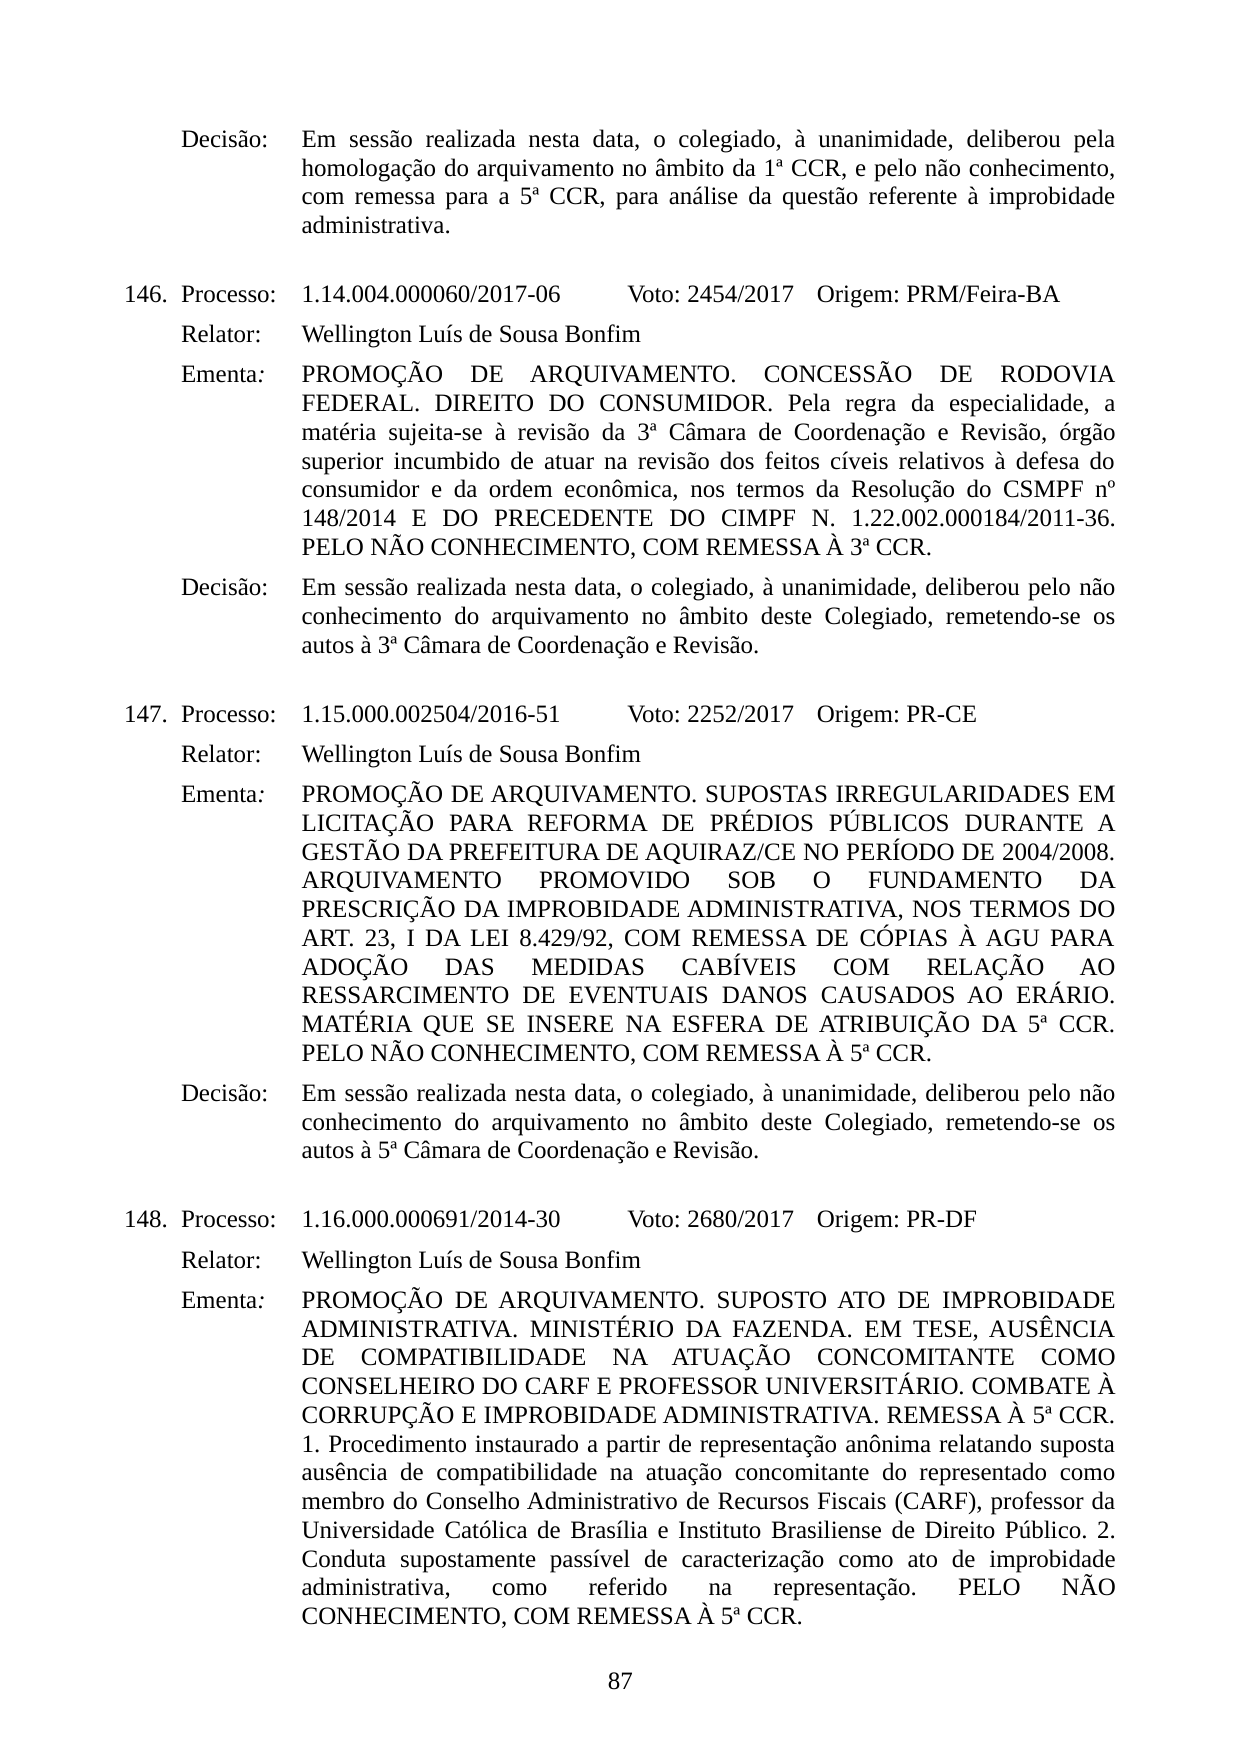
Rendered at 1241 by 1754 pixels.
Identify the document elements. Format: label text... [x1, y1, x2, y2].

table_cell Wellington Luís de Sousa Bonfim [296, 733, 1122, 773]
table_header Origem: PR-DF [811, 1199, 1122, 1239]
table_cell Relator: [175, 733, 296, 773]
table_header Voto: 2454/2017 [621, 273, 811, 313]
table_header Processo: [175, 1199, 296, 1239]
table_cell PROMOÇÃO DE ARQUIVAMENTO. CONCESSÃO DE RODOVIA FEDERAL. DIREITO DO CONSUMIDOR. Pela regra da especialidade, a matéria sujeita-se à revisão da 3ª Câmara de Coordenação e Revisão, órgão superior incumbido de atuar na revisão dos feitos cíveis relativos à defesa do consumidor e da ordem econômica, nos termos da Resolução do CSMPF nº 148/2014 E DO PRECEDENTE DO CIMPF N. 1.22.002.000184/2011-36. PELO NÃO CONHECIMENTO, COM REMESSA À 3ª CCR. [296, 354, 1122, 566]
table_header Origem: PR-CE [811, 693, 1122, 733]
table_cell Decisão: [175, 118, 296, 244]
table_cell Ementa: [175, 354, 296, 566]
table_cell PROMOÇÃO DE ARQUIVAMENTO. SUPOSTAS IRREGULARIDADES EM LICITAÇÃO PARA REFORMA DE PRÉDIOS PÚBLICOS DURANTE A GESTÃO DA PREFEITURA DE AQUIRAZ/CE NO PERÍODO DE 2004/2008. ARQUIVAMENTO PROMOVIDO SOB O FUNDAMENTO DA PRESCRIÇÃO DA IMPROBIDADE ADMINISTRATIVA, NOS TERMOS DO ART. 23, I DA LEI 8.429/92, COM REMESSA DE CÓPIAS À AGU PARA ADOÇÃO DAS MEDIDAS CABÍVEIS COM RELAÇÃO AO RESSARCIMENTO DE EVENTUAIS DANOS CAUSADOS AO ERÁRIO. MATÉRIA QUE SE INSERE NA ESFERA DE ATRIBUIÇÃO DA 5ª CCR. PELO NÃO CONHECIMENTO, COM REMESSA À 5ª CCR. [296, 773, 1122, 1072]
table_cell [118, 733, 175, 773]
table_cell Em sessão realizada nesta data, o colegiado, à unanimidade, deliberou pela homologação do arquivamento no âmbito da 1ª CCR, e pelo não conhecimento, com remessa para a 5ª CCR, para análise da questão referente à improbidade administrativa. [296, 118, 1122, 244]
table_header 1.15.000.002504/2016-51 [296, 693, 621, 733]
table_cell [118, 118, 175, 244]
table_cell Ementa: [175, 773, 296, 1072]
table_cell Em sessão realizada nesta data, o colegiado, à unanimidade, deliberou pelo não conhecimento do arquivamento no âmbito deste Colegiado, remetendo-se os autos à 3ª Câmara de Coordenação e Revisão. [296, 566, 1122, 664]
table_cell Relator: [175, 314, 296, 354]
table_header Voto: 2680/2017 [621, 1199, 811, 1239]
table_cell [118, 1279, 175, 1636]
table_header Processo: [175, 693, 296, 733]
table_cell [118, 1072, 175, 1170]
table_header Processo: [175, 273, 296, 313]
table_cell Em sessão realizada nesta data, o colegiado, à unanimidade, deliberou pelo não conhecimento do arquivamento no âmbito deste Colegiado, remetendo-se os autos à 5ª Câmara de Coordenação e Revisão. [296, 1072, 1122, 1170]
table_cell Relator: [175, 1239, 296, 1279]
table_cell [118, 314, 175, 354]
table_header 1.14.004.000060/2017-06 [296, 273, 621, 313]
table_cell [118, 566, 175, 664]
table_cell Decisão: [175, 1072, 296, 1170]
table_cell Wellington Luís de Sousa Bonfim [296, 1239, 1122, 1279]
table_cell Ementa: [175, 1279, 296, 1636]
table_header 148. [118, 1199, 175, 1239]
table_cell [118, 354, 175, 566]
table_cell [118, 773, 175, 1072]
table_cell Wellington Luís de Sousa Bonfim [296, 314, 1122, 354]
table_cell Decisão: [175, 566, 296, 664]
table_cell PROMOÇÃO DE ARQUIVAMENTO. SUPOSTO ATO DE IMPROBIDADE ADMINISTRATIVA. MINISTÉRIO DA FAZENDA. EM TESE, AUSÊNCIA DE COMPATIBILIDADE NA ATUAÇÃO CONCOMITANTE COMO CONSELHEIRO DO CARF E PROFESSOR UNIVERSITÁRIO. COMBATE À CORRUPÇÃO E IMPROBIDADE ADMINISTRATIVA. REMESSA À 5ª CCR. 1. Procedimento instaurado a partir de representação anônima relatando suposta ausência de compatibilidade na atuação concomitante do representado como membro do Conselho Administrativo de Recursos Fiscais (CARF), professor da Universidade Católica de Brasília e Instituto Brasiliense de Direito Público. 2. Conduta supostamente passível de caracterização como ato de improbidade administrativa, como referido na representação. PELO NÃO CONHECIMENTO, COM REMESSA À 5ª CCR. [296, 1279, 1122, 1636]
table_header Origem: PRM/Feira-BA [811, 273, 1122, 313]
table_cell [118, 1239, 175, 1279]
table_header 1.16.000.000691/2014-30 [296, 1199, 621, 1239]
table_header 146. [118, 273, 175, 313]
table_header 147. [118, 693, 175, 733]
table_header Voto: 2252/2017 [621, 693, 811, 733]
